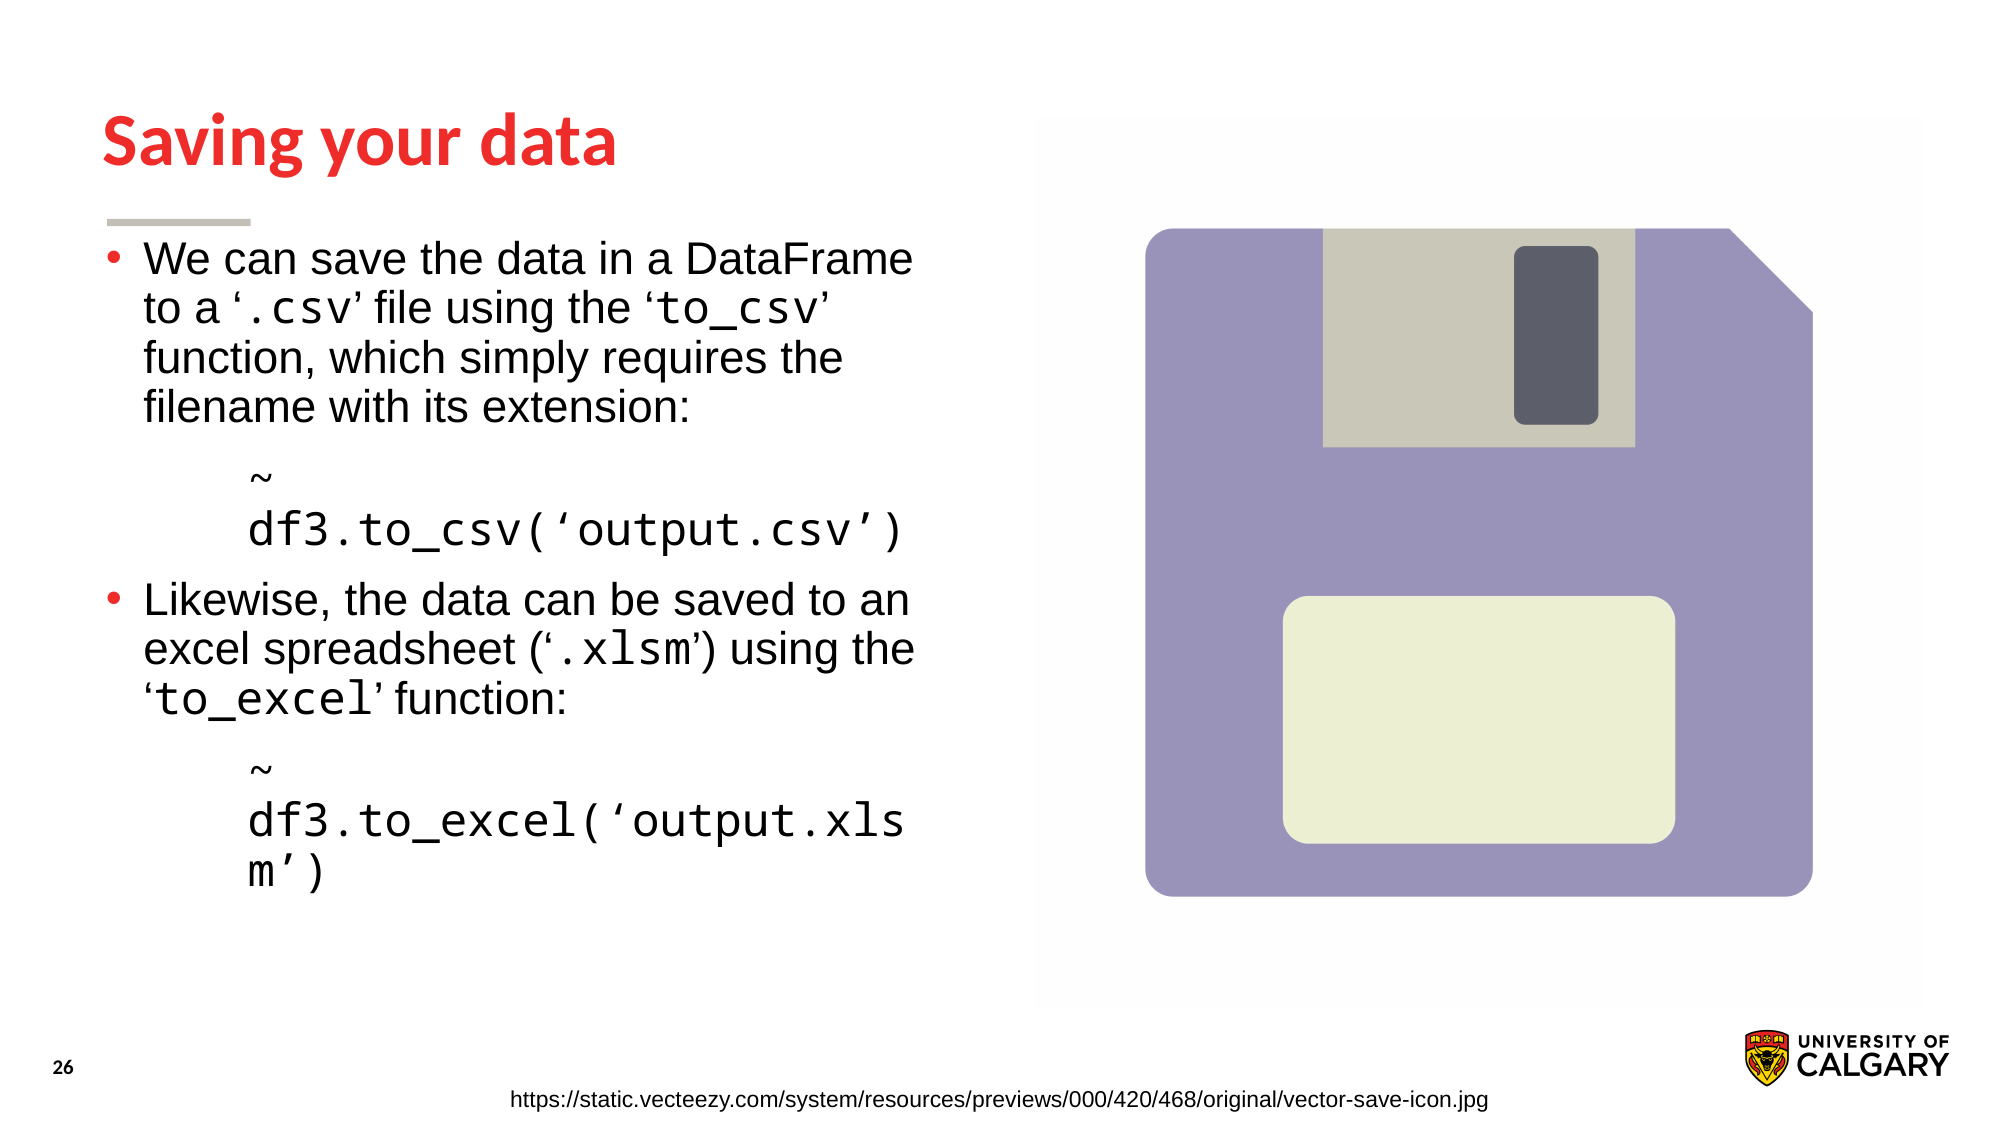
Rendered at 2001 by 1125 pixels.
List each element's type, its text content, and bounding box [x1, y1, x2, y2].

title Saving your data [87, 60, 1774, 222]
list We can save the data in a DataFrame to a ‘.csv’ file using the ‘to_csv’ function, which simply requires the filename with its extension: ~ df3.to_csv(‘output.csv’) Likewise, the data can be saved to an excel spreadsheet (‘.xlsm’) using the ‘to_excel’ function: ~ df3.to_excel(‘output.xlsm’) [91, 227, 937, 941]
text_box https://static.vecteezy.com/system/resources/previews/000/420/468/original/vector-save-icon.jpg [0, 1077, 2000, 1119]
picture [1034, 117, 1924, 1008]
picture [1722, 1012, 1972, 1077]
